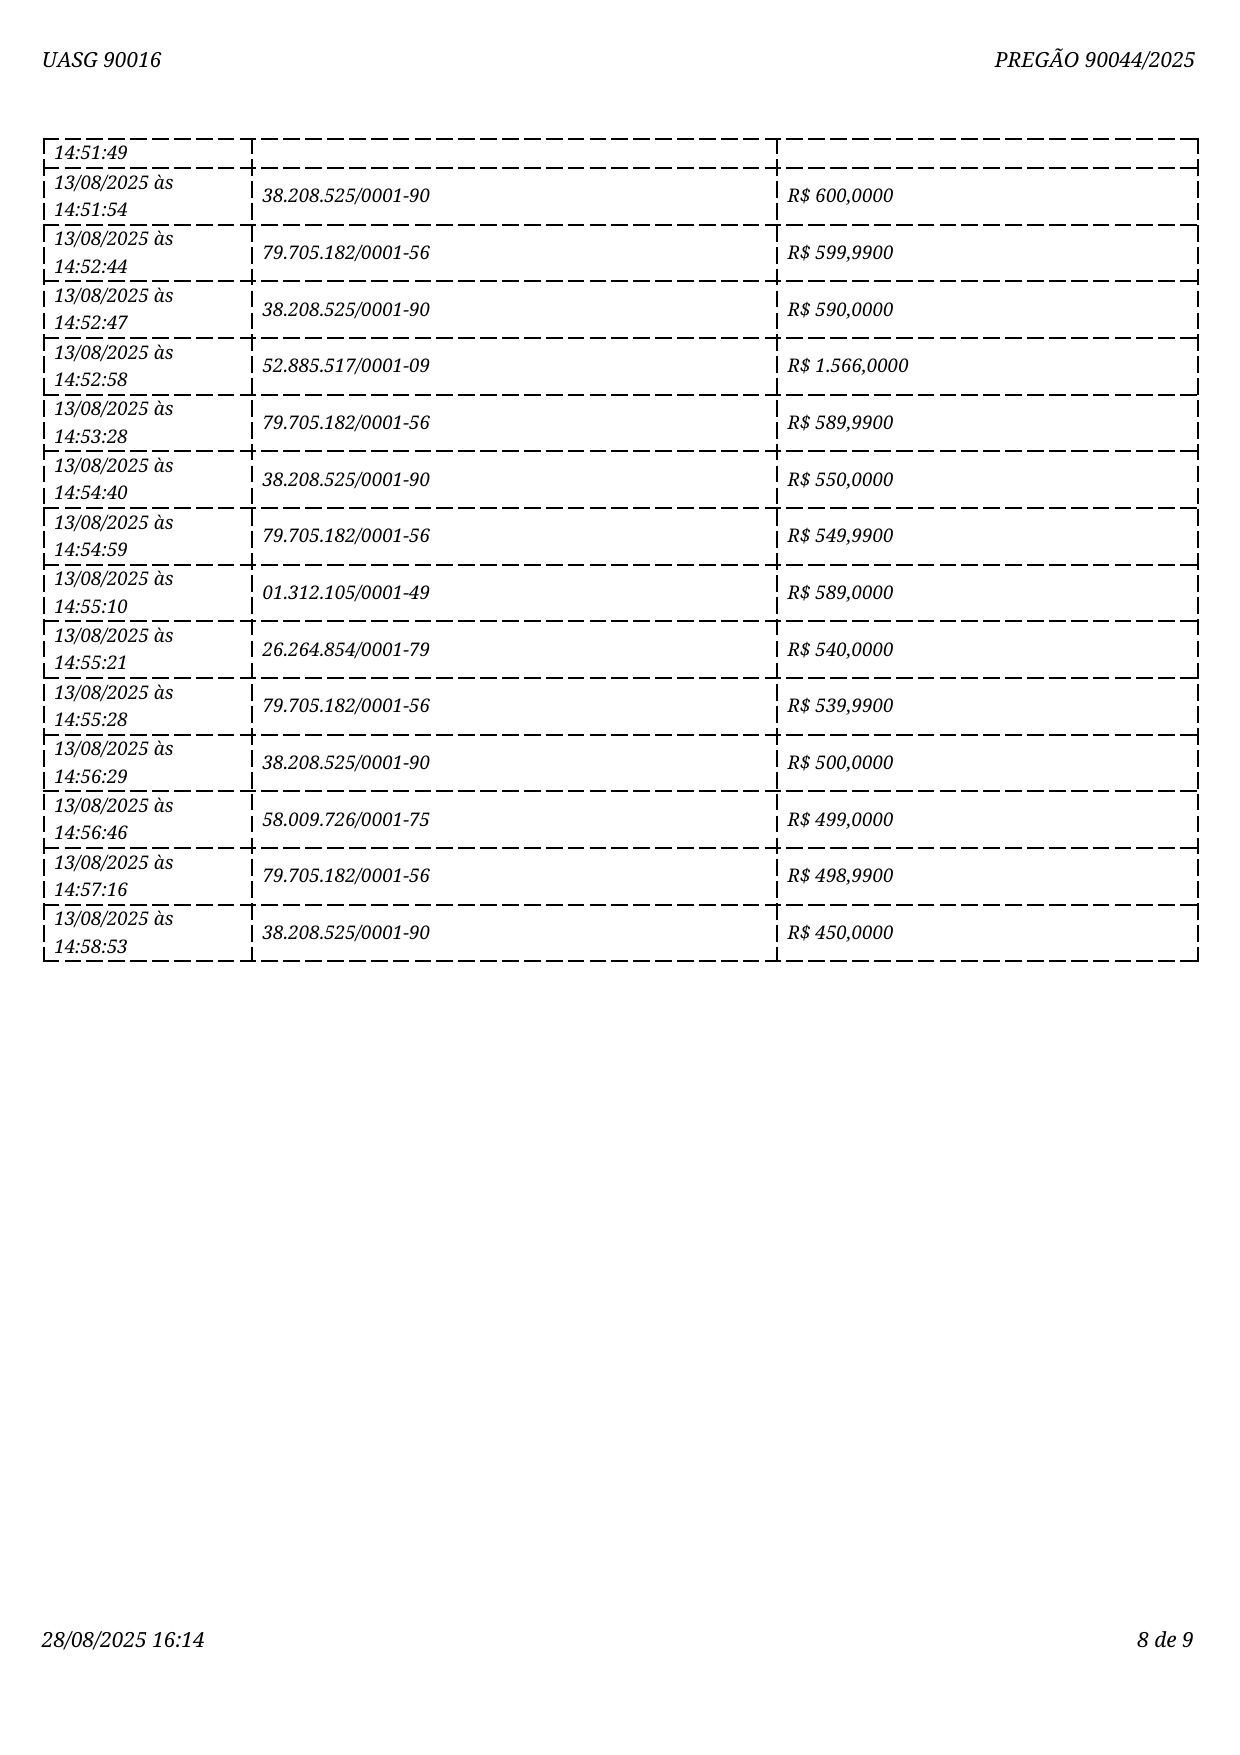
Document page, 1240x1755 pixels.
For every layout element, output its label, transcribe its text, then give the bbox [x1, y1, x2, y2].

table_cell R$ 500,0000 [777, 734, 1198, 790]
table_cell 38.208.525/0001-90 [252, 167, 777, 223]
table_cell 13/08/2025 às 14:58:53 [44, 904, 252, 960]
table_cell 01.312.105/0001-49 [252, 564, 777, 620]
table_cell 14:51:49 [44, 138, 252, 167]
table_cell 38.208.525/0001-90 [252, 280, 777, 337]
table_cell R$ 589,9900 [777, 394, 1198, 450]
table_cell [252, 138, 777, 167]
table_cell R$ 589,0000 [777, 564, 1198, 620]
table_cell 38.208.525/0001-90 [252, 450, 777, 507]
table_cell 58.009.726/0001-75 [252, 790, 777, 847]
table_cell 79.705.182/0001-56 [252, 847, 777, 903]
table_cell R$ 600,0000 [777, 167, 1198, 223]
table_cell 38.208.525/0001-90 [252, 734, 777, 790]
table_cell [777, 138, 1198, 167]
table_cell 13/08/2025 às 14:52:44 [44, 224, 252, 280]
table_cell 13/08/2025 às 14:55:10 [44, 564, 252, 620]
table_cell 52.885.517/0001-09 [252, 337, 777, 393]
table_cell R$ 1.566,0000 [777, 337, 1198, 393]
table_cell R$ 599,9900 [777, 224, 1198, 280]
table_cell R$ 450,0000 [777, 904, 1198, 960]
table_cell 79.705.182/0001-56 [252, 677, 777, 733]
table_cell 13/08/2025 às 14:57:16 [44, 847, 252, 903]
table_cell R$ 498,9900 [777, 847, 1198, 903]
table_cell 13/08/2025 às 14:51:54 [44, 167, 252, 223]
table_cell R$ 539,9900 [777, 677, 1198, 733]
table_cell 79.705.182/0001-56 [252, 507, 777, 563]
table_cell 13/08/2025 às 14:52:58 [44, 337, 252, 393]
table_cell 26.264.854/0001-79 [252, 620, 777, 677]
table_cell 13/08/2025 às 14:53:28 [44, 394, 252, 450]
table_cell 79.705.182/0001-56 [252, 224, 777, 280]
table_cell 38.208.525/0001-90 [252, 904, 777, 960]
table_cell R$ 549,9900 [777, 507, 1198, 563]
table_cell 13/08/2025 às 14:54:59 [44, 507, 252, 563]
table_cell 13/08/2025 às 14:56:46 [44, 790, 252, 847]
table_cell R$ 540,0000 [777, 620, 1198, 677]
table_cell R$ 499,0000 [777, 790, 1198, 847]
table_cell R$ 590,0000 [777, 280, 1198, 337]
table_cell R$ 550,0000 [777, 450, 1198, 507]
table_cell 13/08/2025 às 14:56:29 [44, 734, 252, 790]
table_cell 13/08/2025 às 14:55:21 [44, 620, 252, 677]
table_cell 79.705.182/0001-56 [252, 394, 777, 450]
table_cell 13/08/2025 às 14:55:28 [44, 677, 252, 733]
table_cell 13/08/2025 às 14:52:47 [44, 280, 252, 337]
table_cell 13/08/2025 às 14:54:40 [44, 450, 252, 507]
